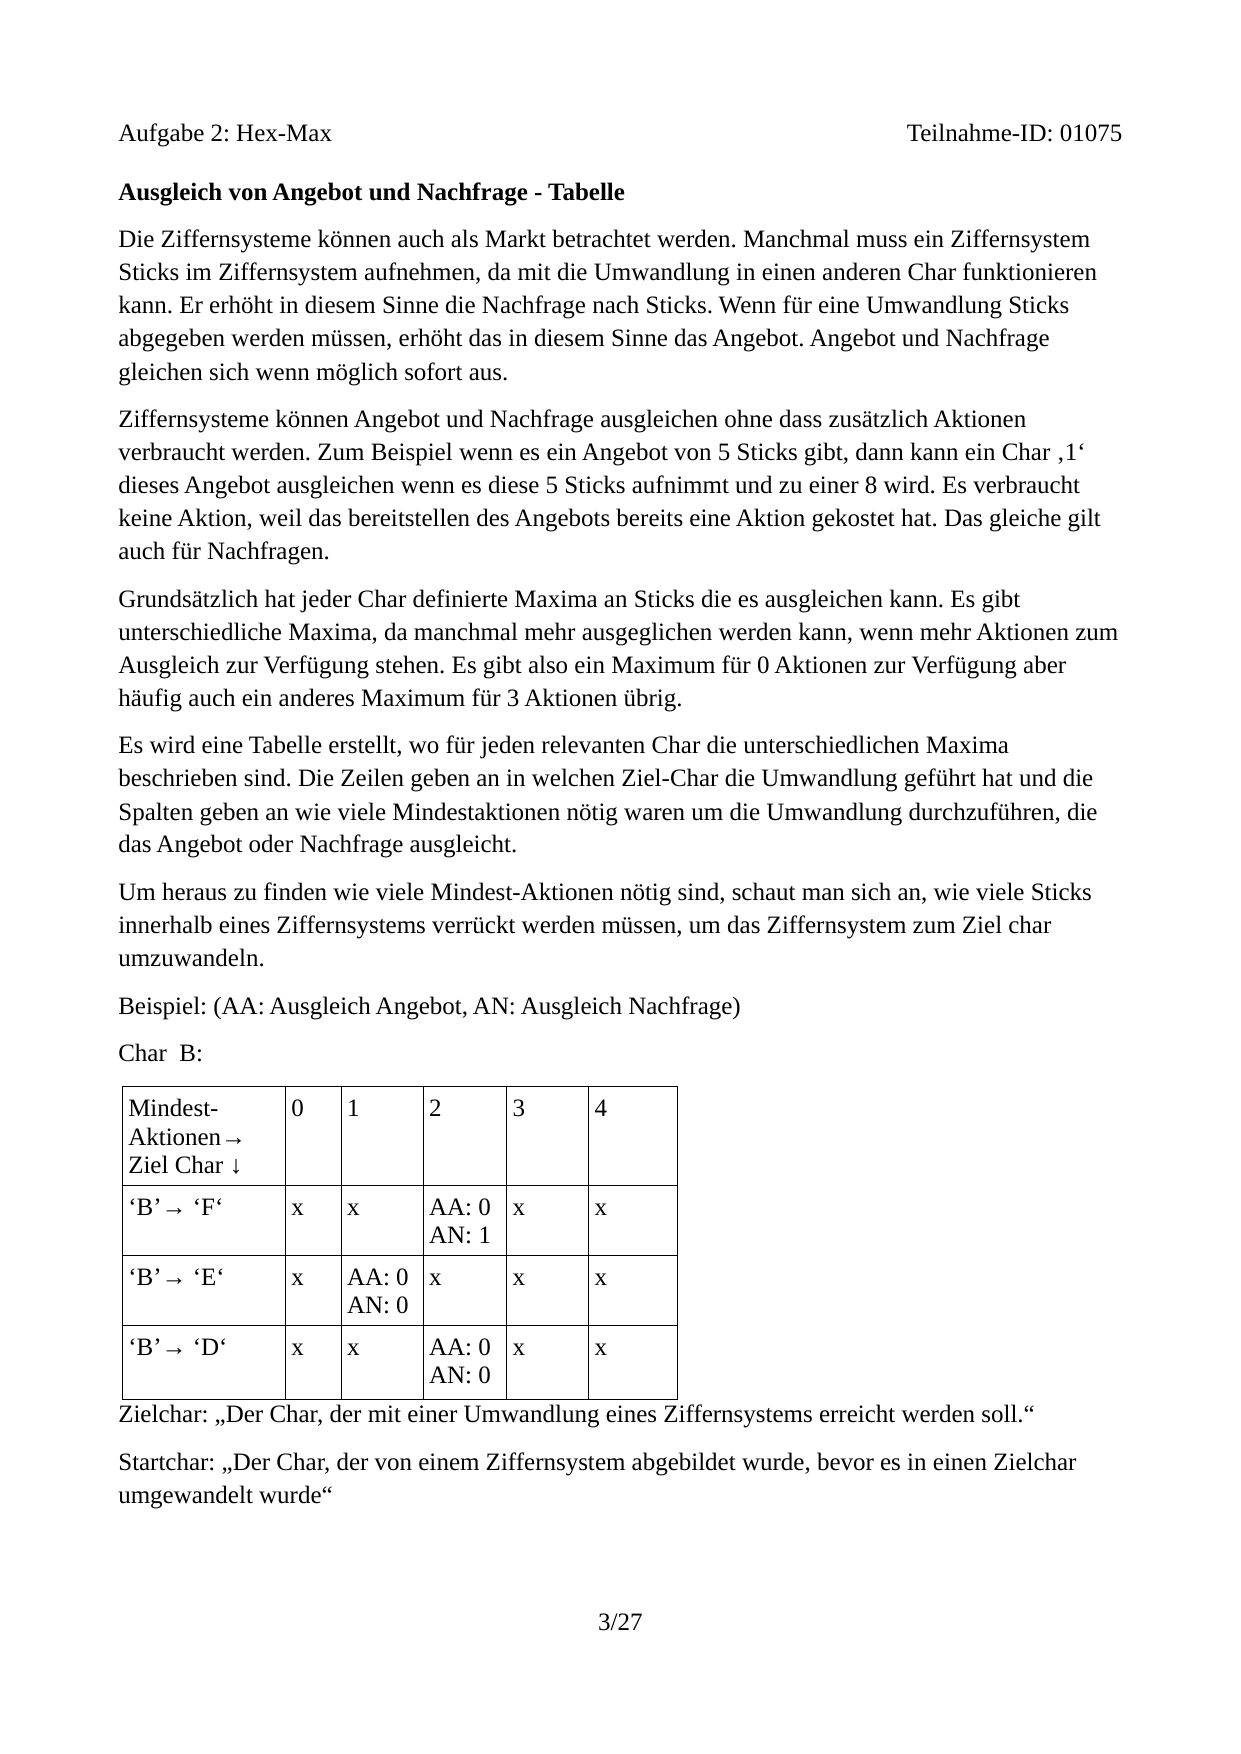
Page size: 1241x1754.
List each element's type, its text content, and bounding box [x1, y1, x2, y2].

table_header 0 [286, 1087, 341, 1185]
table_cell x [424, 1256, 506, 1325]
table_header Mindest-Aktionen→ Ziel Char ↓ [123, 1087, 285, 1185]
table_cell x [286, 1186, 341, 1255]
table_cell ‘B’→ ‘D‘ [123, 1326, 285, 1398]
text Um heraus zu finden wie viele Mindest-Aktionen nötig sind, schaut man sich an, wie viele Sticks innerhalb eines Ziffernsystems verrückt werden müssen, um das Ziffernsystem zum Ziel char umzuwandeln. [118, 877, 1122, 972]
text Ziffernsysteme können Angebot und Nachfrage ausgleichen ohne dass zusätzlich Aktionen verbraucht werden. Zum Beispiel wenn es ein Angebot von 5 Sticks gibt, dann kann ein Char ‚1‘ dieses Angebot ausgleichen wenn es diese 5 Sticks aufnimmt und zu einer 8 wird. Es verbraucht keine Aktion, weil das bereitstellen des Angebots bereits eine Aktion gekostet hat. Das gleiche gilt auch für Nachfragen. [118, 404, 1122, 565]
text Grundsätzlich hat jeder Char definierte Maxima an Sticks die es ausgleichen kann. Es gibt unterschiedliche Maxima, da manchmal mehr ausgeglichen werden kann, wenn mehr Aktionen zum Ausgleich zur Verfügung stehen. Es gibt also ein Maximum für 0 Aktionen zur Verfügung aber häufig auch ein anderes Maximum für 3 Aktionen übrig. [118, 584, 1122, 712]
text Beispiel: (AA: Ausgleich Angebot, AN: Ausgleich Nachfrage) [118, 991, 1122, 1019]
table_cell AA: 0 AN: 0 [342, 1256, 423, 1325]
table_cell x [507, 1256, 588, 1325]
table_header 2 [424, 1087, 506, 1185]
table_cell x [342, 1186, 423, 1255]
table_header 1 [342, 1087, 423, 1185]
text Char B: [118, 1038, 1122, 1067]
text Es wird eine Tabelle erstellt, wo für jeden relevanten Char die unterschiedlichen Maxima beschrieben sind. Die Zeilen geben an in welchen Ziel-Char die Umwandlung geführt hat und die Spalten geben an wie viele Mindestaktionen nötig waren um die Umwandlung durchzuführen, die das Angebot oder Nachfrage ausgleicht. [118, 731, 1122, 858]
table_cell x [589, 1256, 677, 1325]
table_cell x [507, 1326, 588, 1398]
table_header 4 [589, 1087, 677, 1185]
table_header 3 [507, 1087, 588, 1185]
text Zielchar: „Der Char, der mit einer Umwandlung eines Ziffernsystems erreicht werden soll.“ [118, 1399, 1122, 1428]
table_cell ‘B’→ ‘F‘ [123, 1186, 285, 1255]
text Die Ziffernsysteme können auch als Markt betrachtet werden. Manchmal muss ein Ziffernsystem Sticks im Ziffernsystem aufnehmen, da mit die Umwandlung in einen anderen Char funktionieren kann. Er erhöht in diesem Sinne die Nachfrage nach Sticks. Wenn für eine Umwandlung Sticks abgegeben werden müssen, erhöht das in diesem Sinne das Angebot. Angebot und Nachfrage gleichen sich wenn möglich sofort aus. [118, 224, 1122, 385]
text Startchar: „Der Char, der von einem Ziffernsystem abgebildet wurde, bevor es in einen Zielchar umgewandelt wurde“ [118, 1447, 1122, 1509]
table_cell x [589, 1186, 677, 1255]
table_cell x [342, 1326, 423, 1398]
table_cell x [507, 1186, 588, 1255]
table_cell AA: 0 AN: 0 [424, 1326, 506, 1398]
table_cell x [589, 1326, 677, 1398]
table_cell x [286, 1256, 341, 1325]
table_cell x [286, 1326, 341, 1398]
table_cell ‘B’→ ‘E‘ [123, 1256, 285, 1325]
table_cell AA: 0 AN: 1 [424, 1186, 506, 1255]
text Ausgleich von Angebot und Nachfrage - Tabelle [118, 177, 1122, 206]
